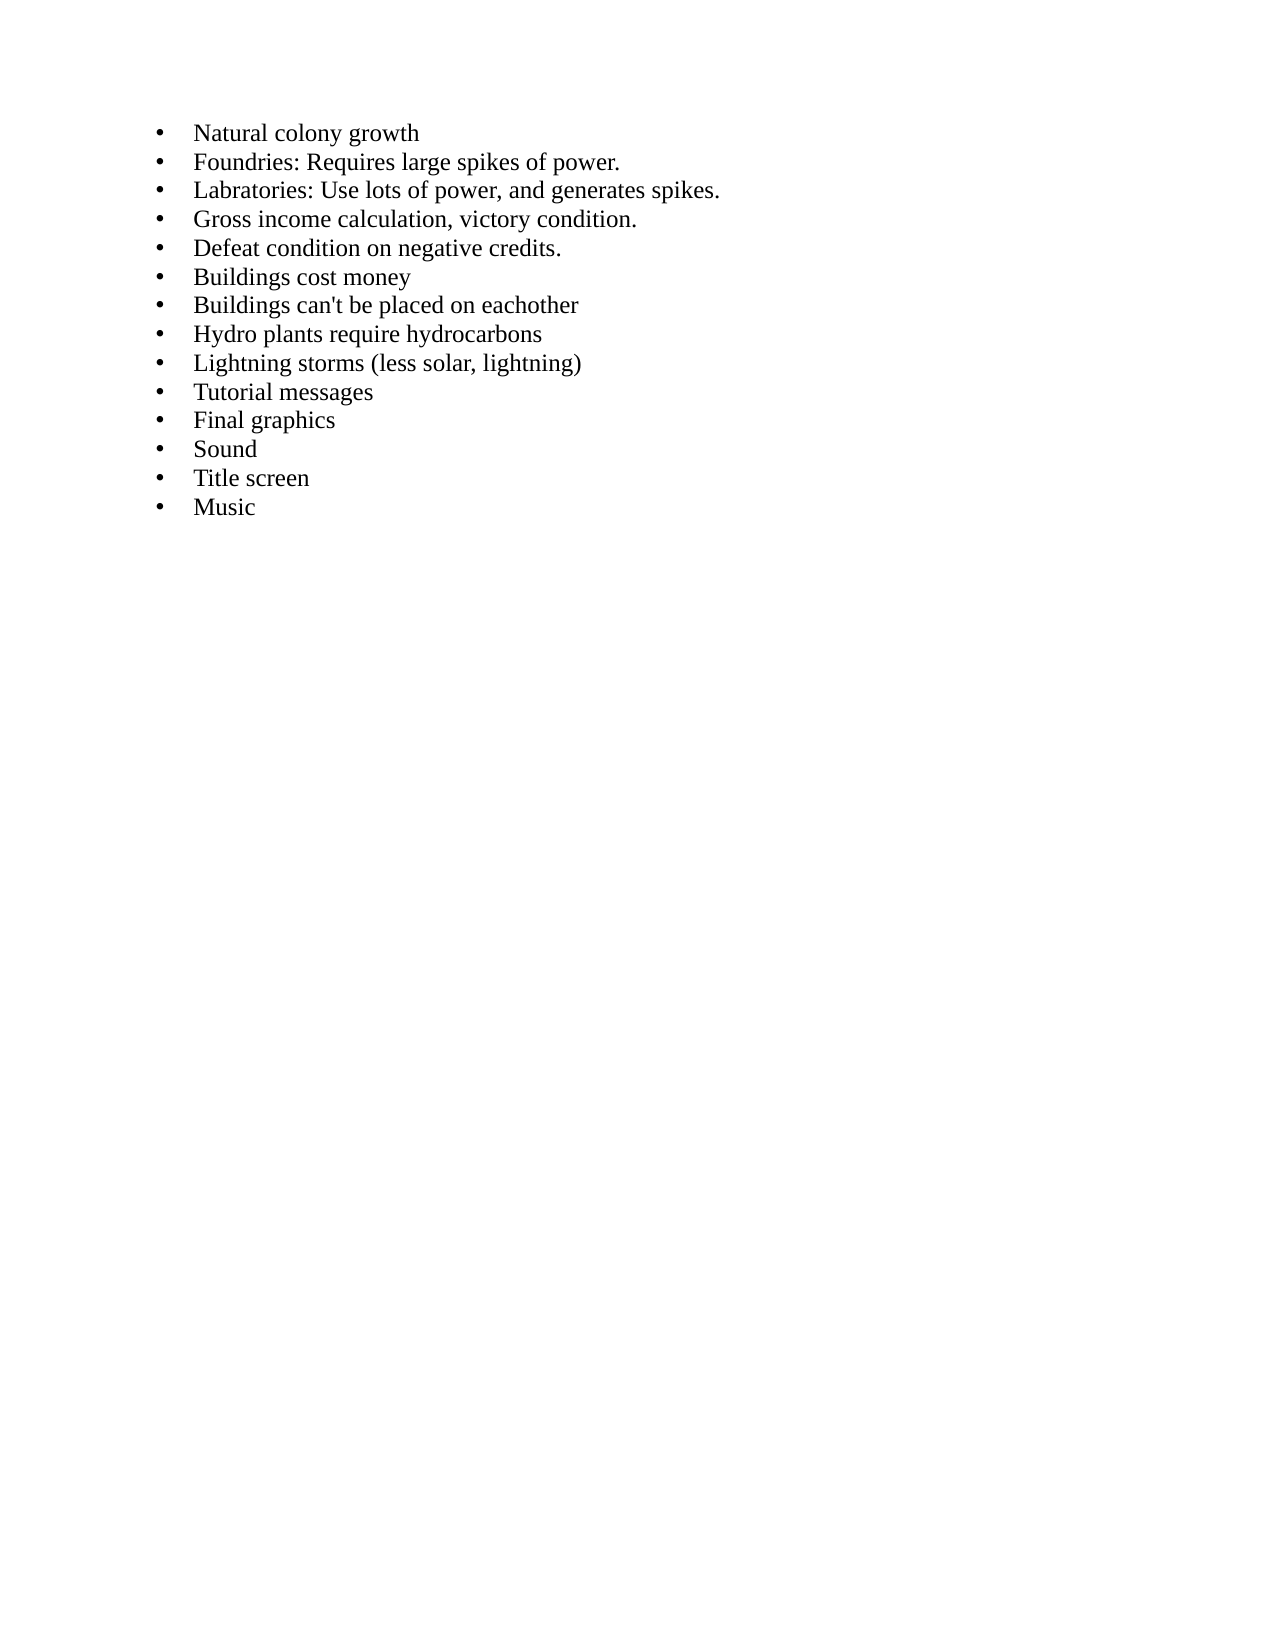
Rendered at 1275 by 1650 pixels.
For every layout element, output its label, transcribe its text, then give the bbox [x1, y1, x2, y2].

list Buildings cost money [156, 262, 1157, 291]
list Foundries: Requires large spikes of power. [156, 147, 1157, 176]
list Final graphics [156, 406, 1157, 434]
list Gross income calculation, victory condition. [156, 204, 1157, 233]
list Defeat condition on negative credits. [156, 233, 1157, 262]
list Title screen [156, 463, 1157, 492]
list Lightning storms (less solar, lightning) [156, 348, 1157, 377]
list Sound [156, 434, 1157, 463]
list Labratories: Use lots of power, and generates spikes. [156, 176, 1157, 204]
list Hydro plants require hydrocarbons [156, 319, 1157, 348]
list Buildings can't be placed on eachother [156, 291, 1157, 319]
list Music [156, 492, 1157, 521]
list Tutorial messages [156, 377, 1157, 406]
list Natural colony growth [156, 118, 1157, 147]
